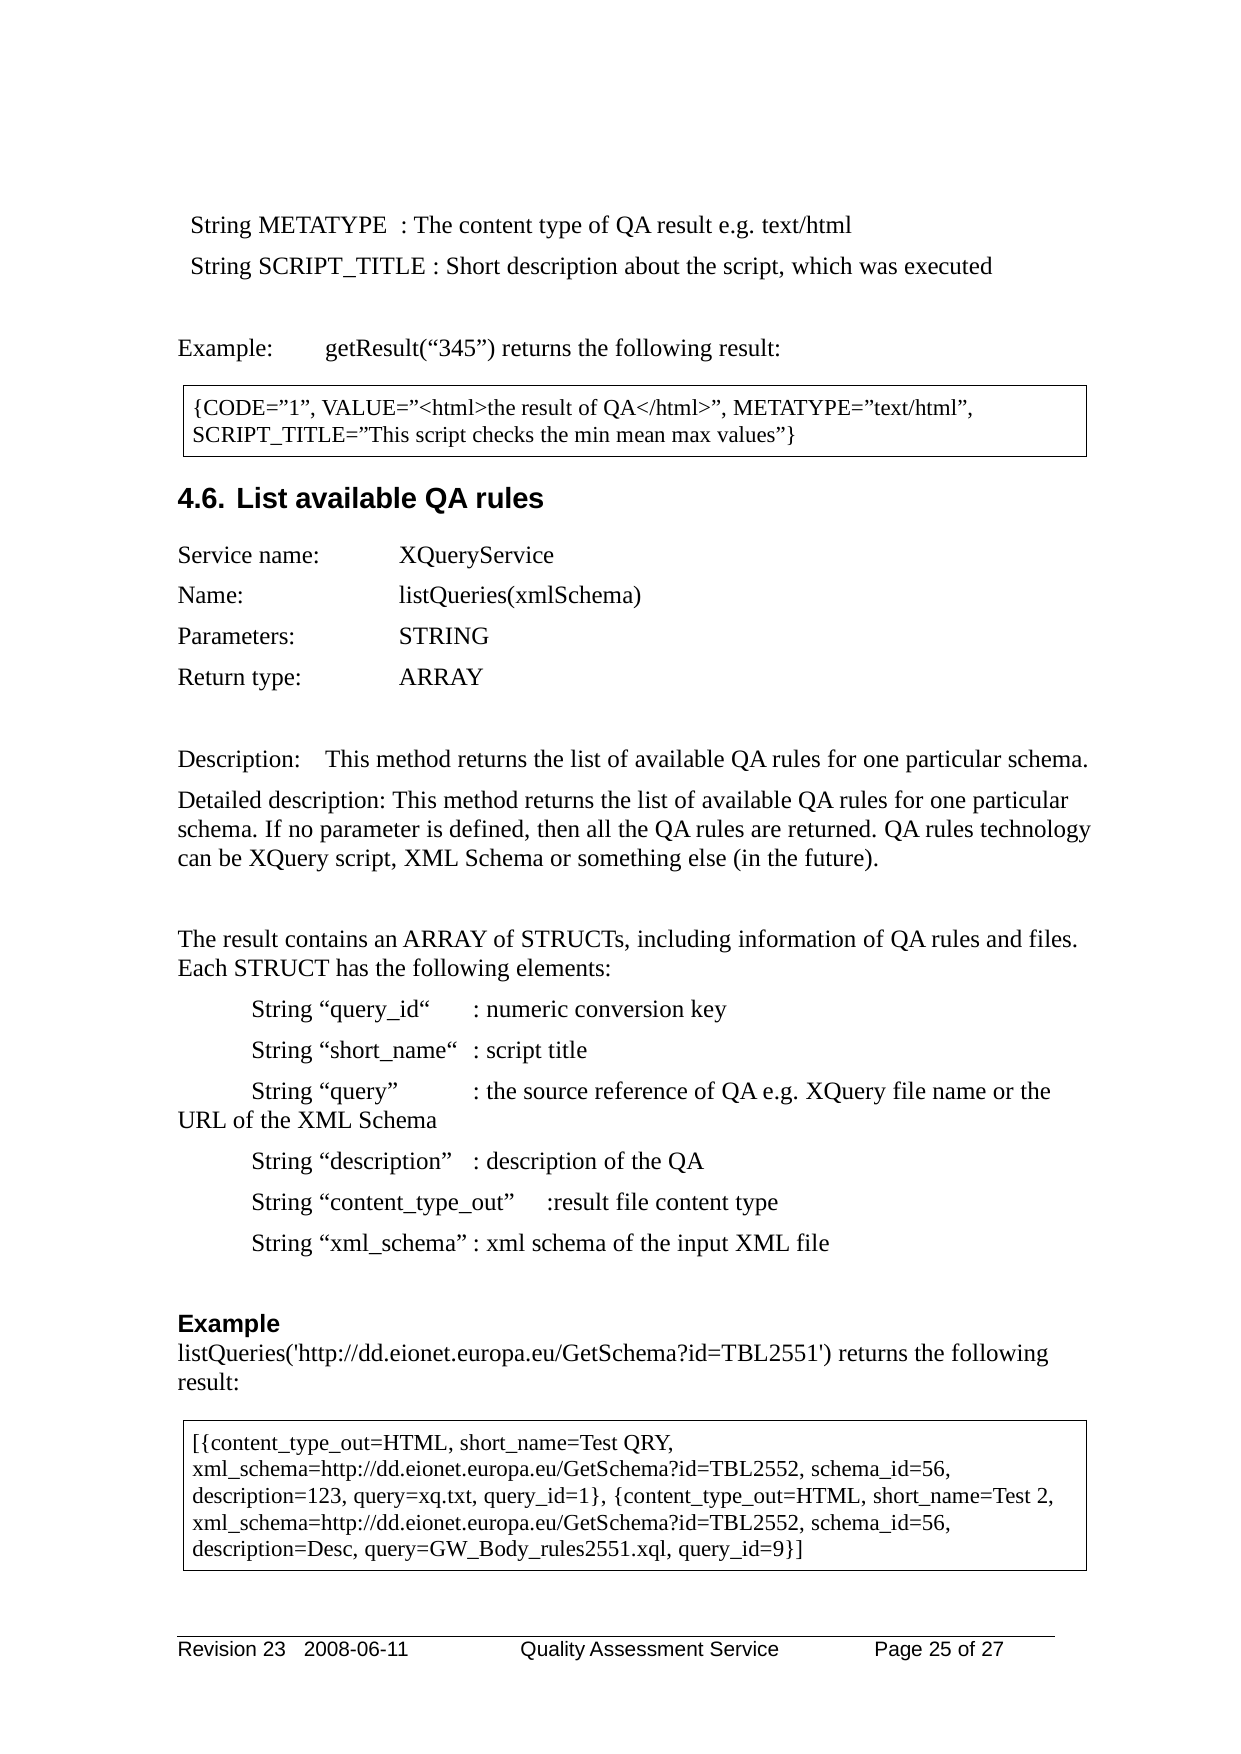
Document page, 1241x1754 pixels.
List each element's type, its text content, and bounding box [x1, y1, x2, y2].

text String “content_type_out” :result file content type [177, 1187, 1092, 1216]
text String SCRIPT_TITLE : Short description about the script, which was executed [177, 251, 1092, 280]
text String “xml_schema” : xml schema of the input XML file [177, 1227, 1092, 1256]
text Example: getResult(“345”) returns the following result: [177, 333, 1092, 362]
text String “query” : the source reference of QA e.g. XQuery file name or the URL of the XML Schema [177, 1076, 1092, 1134]
text Return type: ARRAY [177, 662, 1092, 691]
subtitle Example [177, 1309, 1092, 1338]
text Service name: XQueryService [177, 539, 1092, 568]
subtitle List available QA rules [177, 481, 1092, 515]
text String “query_id“ : numeric conversion key [177, 994, 1092, 1023]
text Name: listQueries(xmlSchema) [177, 580, 1092, 609]
text Description: This method returns the list of available QA rules for one particular schema. [177, 744, 1092, 773]
text {CODE=”1”, VALUE=”<html>the result of QA</html>”, METATYPE=”text/html”, SCRIPT_TITLE=”This script checks the min mean max values”} [184, 386, 1086, 456]
text String “short_name“ : script title [177, 1035, 1092, 1064]
text Parameters: STRING [177, 621, 1092, 650]
text Detailed description: This method returns the list of available QA rules for one particular schema. If no parameter is defined, then all the QA rules are returned. QA rules technology can be XQuery script, XML Schema or something else (in the future). [177, 784, 1092, 872]
text listQueries('http://dd.eionet.europa.eu/GetSchema?id=TBL2551') returns the following result: [177, 1338, 1092, 1396]
text String METATYPE : The content type of QA result e.g. text/html [177, 210, 1092, 239]
text String “description” : description of the QA [177, 1146, 1092, 1175]
text The result contains an ARRAY of STRUCTs, including information of QA rules and files. Each STRUCT has the following elements: [177, 924, 1092, 982]
text [{content_type_out=HTML, short_name=Test QRY, xml_schema=http://dd.eionet.europa.eu/GetSchema?id=TBL2552, schema_id=56, description=123, query=xq.txt, query_id=1}, {content_type_out=HTML, short_name=Test 2, xml_schema=http://dd.eionet.europa.eu/GetSchema?id=TBL2552, schema_id=56, description=Desc, query=GW_Body_rules2551.xql, query_id=9}] [184, 1421, 1086, 1570]
